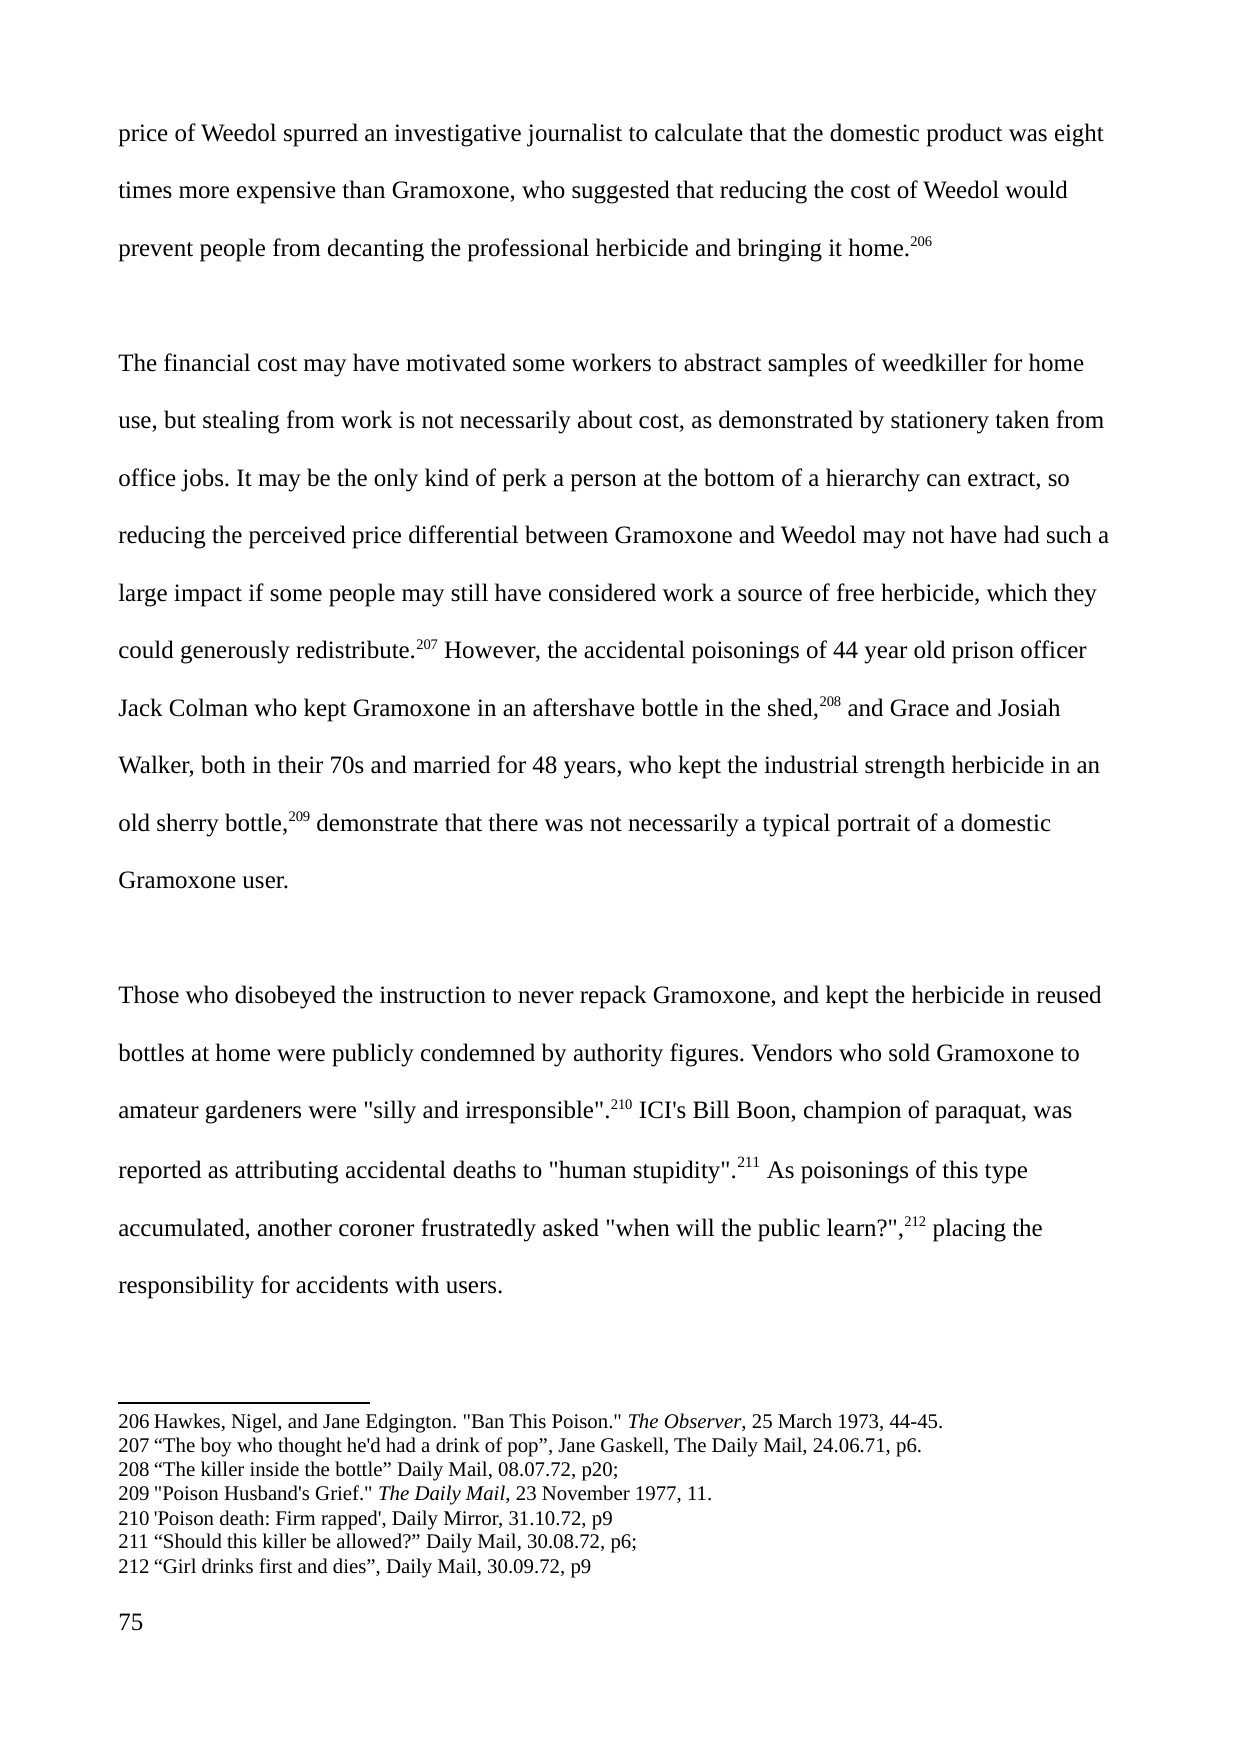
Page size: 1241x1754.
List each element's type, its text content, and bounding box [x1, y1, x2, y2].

text 'Poison death: Firm rapped', Daily Mirror, 31.10.72, p9 [118, 1505, 1122, 1529]
text Those who disobeyed the instruction to never repack Gramoxone, and kept the herbicide in reused bottles at home were publicly condemned by authority figures. Vendors who sold Gramoxone to amateur gardeners were "silly and irresponsible". ICI's Bill Boon, champion of paraquat, was reported as attributing accidental deaths to "human stupidity". As poisonings of this type accumulated, another coroner frustratedly asked "when will the public learn?", placing the responsibility for accidents with users. [118, 981, 1122, 1299]
text “Girl drinks first and dies”, Daily Mail, 30.09.72, p9 [118, 1553, 1122, 1578]
text price of Weedol spurred an investigative journalist to calculate that the domestic product was eight times more expensive than Gramoxone, who suggested that reducing the cost of Weedol would prevent people from decanting the professional herbicide and bringing it home. [118, 118, 1122, 262]
text Hawkes, Nigel, and Jane Edgington. "Ban This Poison." The Observer, 25 March 1973, 44-45. [118, 1409, 1122, 1433]
text “The killer inside the bottle” Daily Mail, 08.07.72, p20; [118, 1457, 1122, 1481]
text “The boy who thought he'd had a drink of pop”, Jane Gaskell, The Daily Mail, 24.06.71, p6. [118, 1433, 1122, 1457]
text "Poison Husband's Grief." The Daily Mail, 23 November 1977, 11. [118, 1481, 1122, 1505]
text The financial cost may have motivated some workers to abstract samples of weedkiller for home use, but stealing from work is not necessarily about cost, as demonstrated by stationery taken from office jobs. It may be the only kind of perk a person at the bottom of a hierarchy can extract, so reducing the perceived price differential between Gramoxone and Weedol may not have had such a large impact if some people may still have considered work a source of free herbicide, which they could generously redistribute. However, the accidental poisonings of 44 year old prison officer Jack Colman who kept Gramoxone in an aftershave bottle in the shed, and Grace and Josiah Walker, both in their 70s and married for 48 years, who kept the industrial strength herbicide in an old sherry bottle, demonstrate that there was not necessarily a typical portrait of a domestic Gramoxone user. [118, 348, 1122, 894]
text “Should this killer be allowed?” Daily Mail, 30.08.72, p6; [118, 1529, 1122, 1553]
